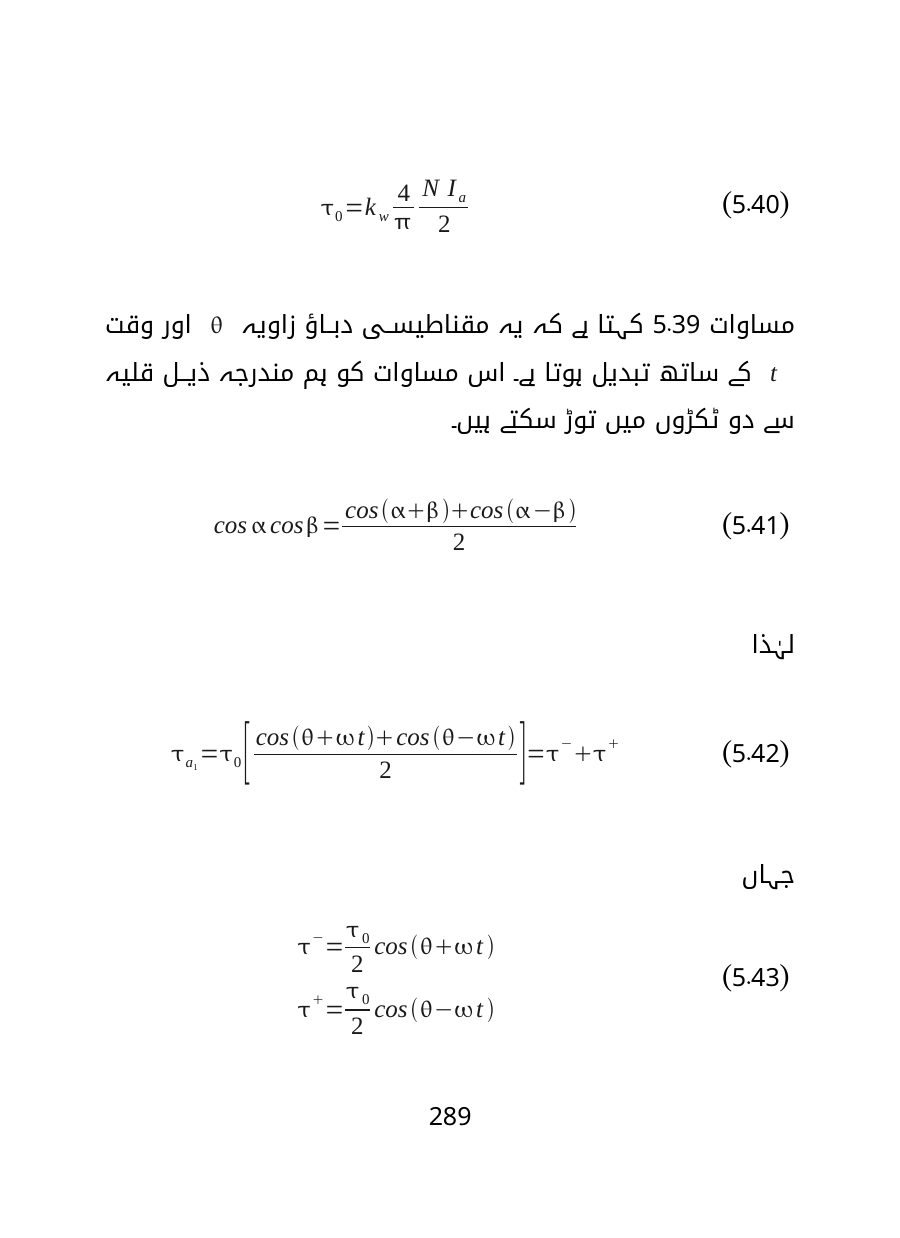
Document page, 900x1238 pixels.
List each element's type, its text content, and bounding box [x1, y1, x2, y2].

table_header [105, 715, 677, 805]
table_header (5.41) [678, 491, 795, 574]
text لہٰذا [105, 621, 795, 668]
table_header [105, 912, 678, 1058]
text مساوات 5.39 کہتا ہے کہ یہ مقناطیسی دباؤ زاویہاور وقتکے ساتھ تبدیل ہوتا ہے۔ اس مساوات کو ہم مندرجہ ذیل قلیہ سے دو ٹکڑوں میں توڑ سکتے ہیں۔ [105, 302, 795, 444]
table_header (5.42) [677, 715, 795, 805]
text جہاں [105, 852, 795, 899]
table_header [105, 169, 677, 255]
table_header (5.43) [678, 912, 795, 1058]
table_header [105, 491, 678, 574]
table_header (5.40) [677, 169, 795, 255]
